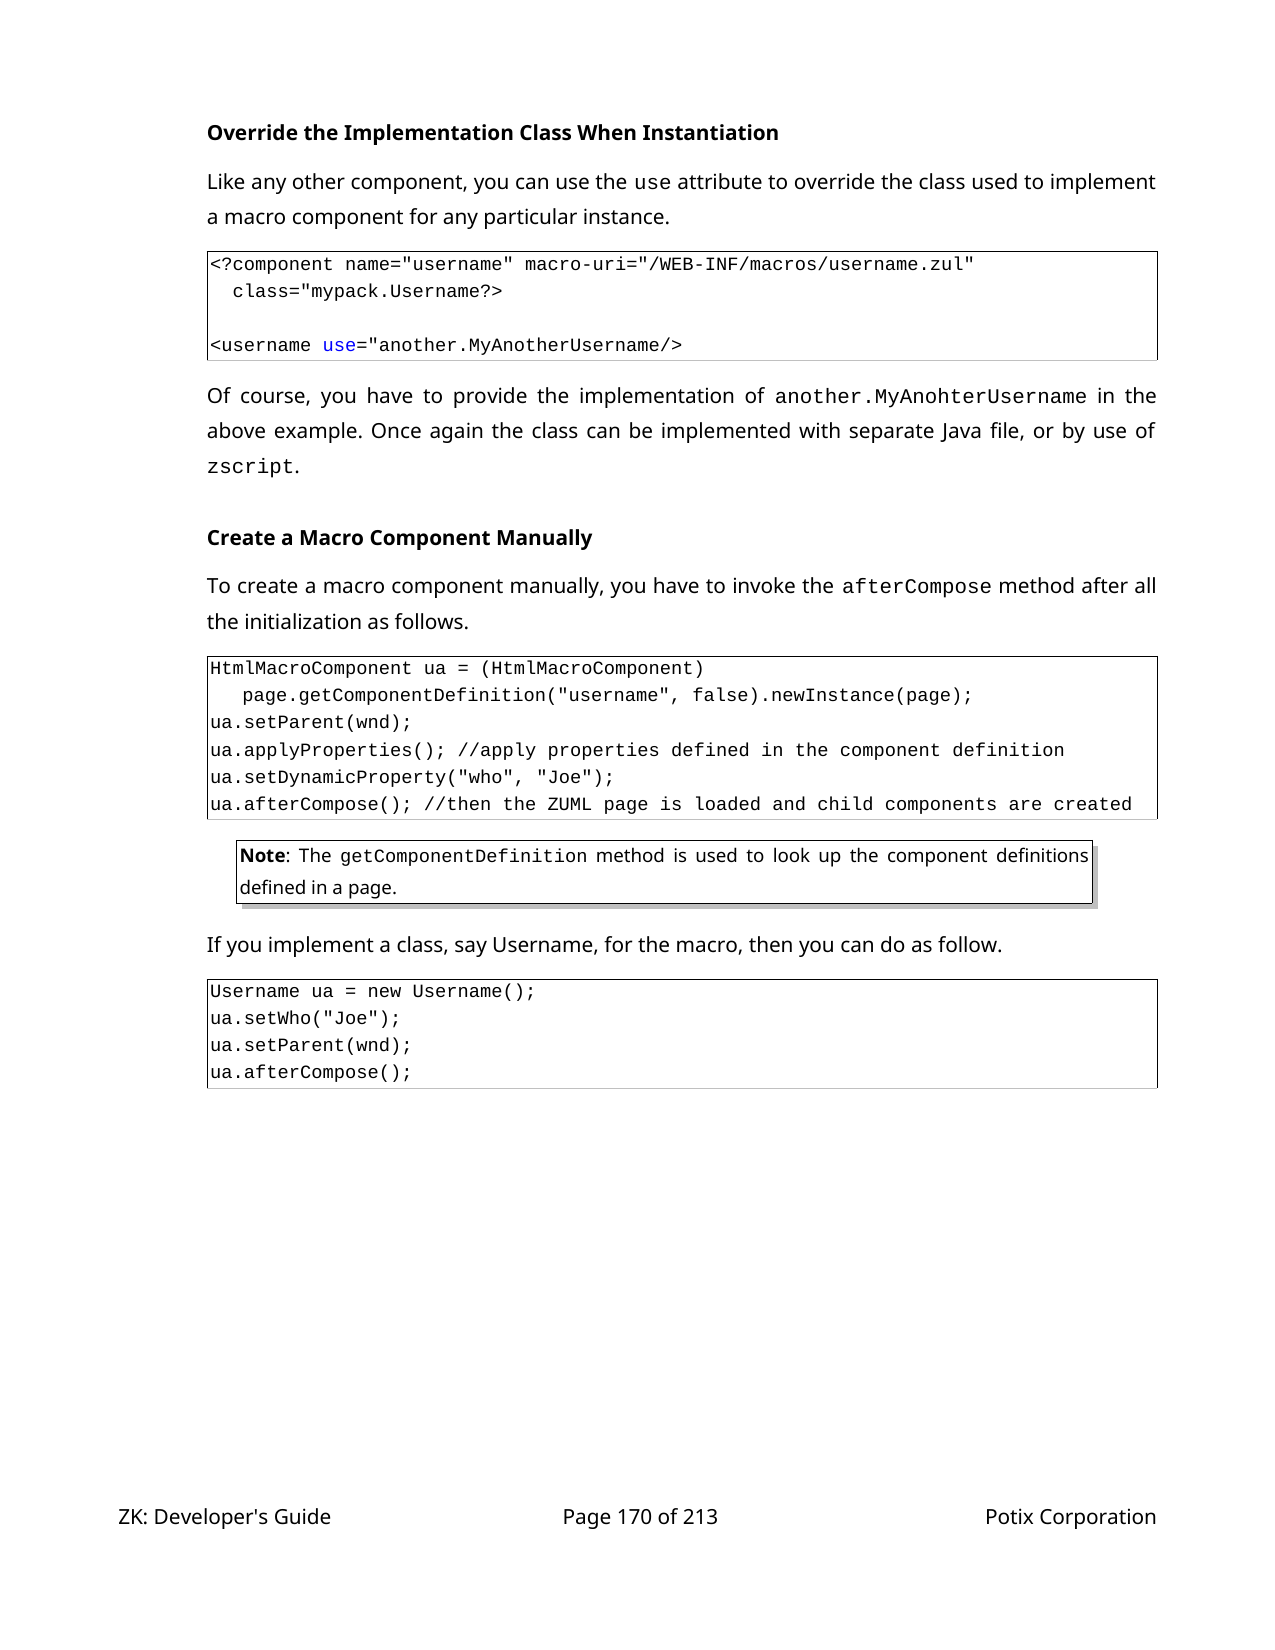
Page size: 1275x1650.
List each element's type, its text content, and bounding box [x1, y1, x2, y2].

text Of course, you have to provide the implementation of another.MyAnohterUsername in the above example. Once again the class can be implemented with separate Java file, or by use of zscript. [207, 381, 1157, 480]
text ua.applyProperties(); //apply properties defined in the component definition [208, 737, 1157, 762]
text <?component name="username" macro-uri="/WEB-INF/macros/username.zul" [208, 252, 1157, 276]
text ua.setWho("Joe"); [208, 1006, 1157, 1030]
text To create a macro component manually, you have to invoke the afterCompose method after all the initialization as follows. [207, 571, 1157, 635]
text <username use="another.MyAnotherUsername/> [208, 333, 1157, 360]
text If you implement a class, say Username, for the macro, then you can do as follow. [207, 930, 1157, 958]
text page.getComponentDefinition("username", false).newInstance(page); [208, 683, 1157, 707]
text Like any other component, you can use the use attribute to override the class used to implement a macro component for any particular instance. [207, 167, 1157, 231]
text ua.setParent(wnd); [208, 710, 1157, 734]
subtitle Create a Macro Component Manually [207, 523, 1157, 551]
text ua.afterCompose(); //then the ZUML page is loaded and child components are created [208, 792, 1157, 819]
subtitle Override the Implementation Class When Instantiation [207, 118, 1157, 146]
text Note: The getComponentDefinition method is used to look up the component definitions defined in a page. [237, 841, 1092, 903]
text class="mypack.Username?> [208, 278, 1157, 303]
text HtmlMacroComponent ua = (HtmlMacroComponent) [208, 657, 1157, 680]
text ua.setParent(wnd); [208, 1033, 1157, 1057]
text ua.afterCompose(); [208, 1060, 1157, 1088]
text ua.setDynamicProperty("who", "Joe"); [208, 764, 1157, 789]
text Username ua = new Username(); [208, 980, 1157, 1003]
